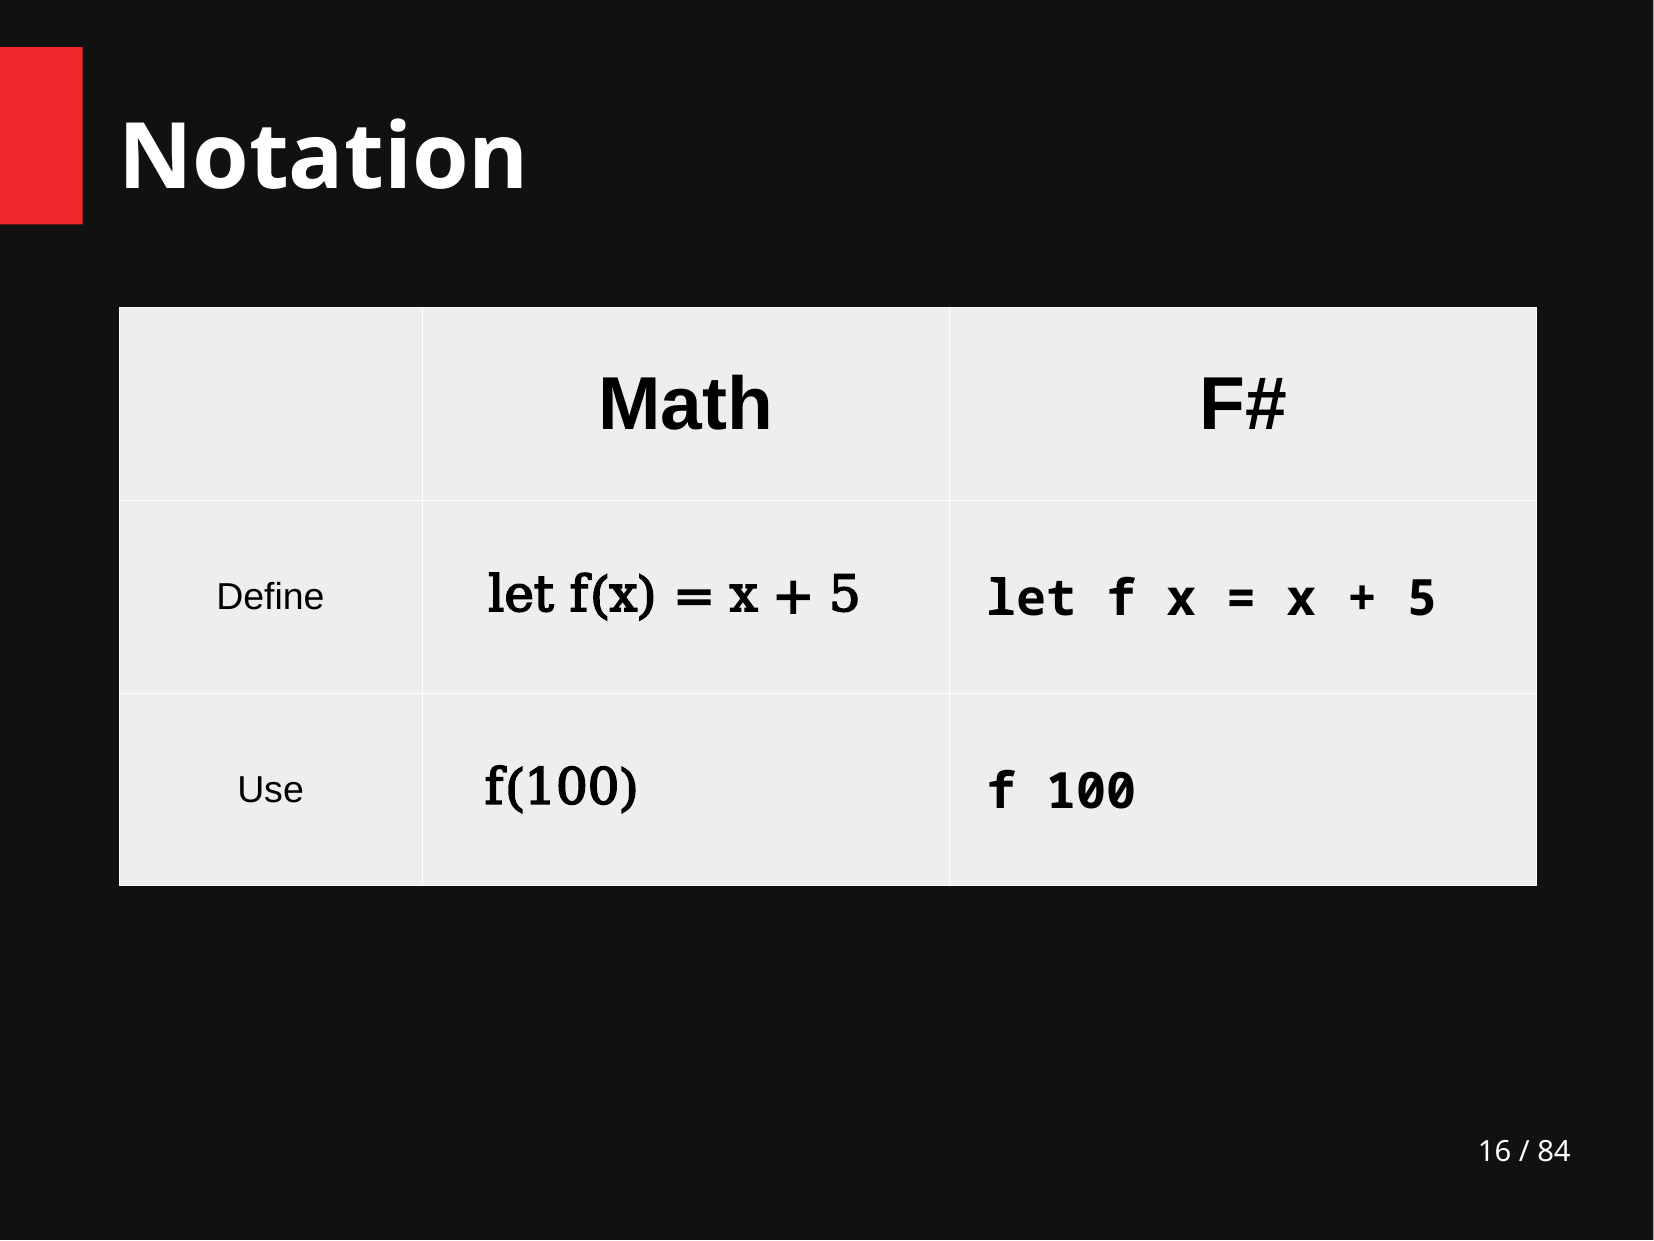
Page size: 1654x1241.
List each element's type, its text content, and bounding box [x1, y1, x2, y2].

table_cell f 100 [950, 694, 1536, 885]
table_cell f(100) [423, 694, 949, 885]
table_header F# [950, 308, 1536, 500]
table_cell Define [120, 501, 422, 693]
table_header Math [423, 308, 949, 500]
table_cell let f(x) = x + 5 [423, 501, 949, 693]
table_header [120, 308, 422, 500]
table_cell Use [120, 694, 422, 885]
title Notation [118, 49, 1571, 257]
table_cell let f x = x + 5 [950, 501, 1536, 693]
